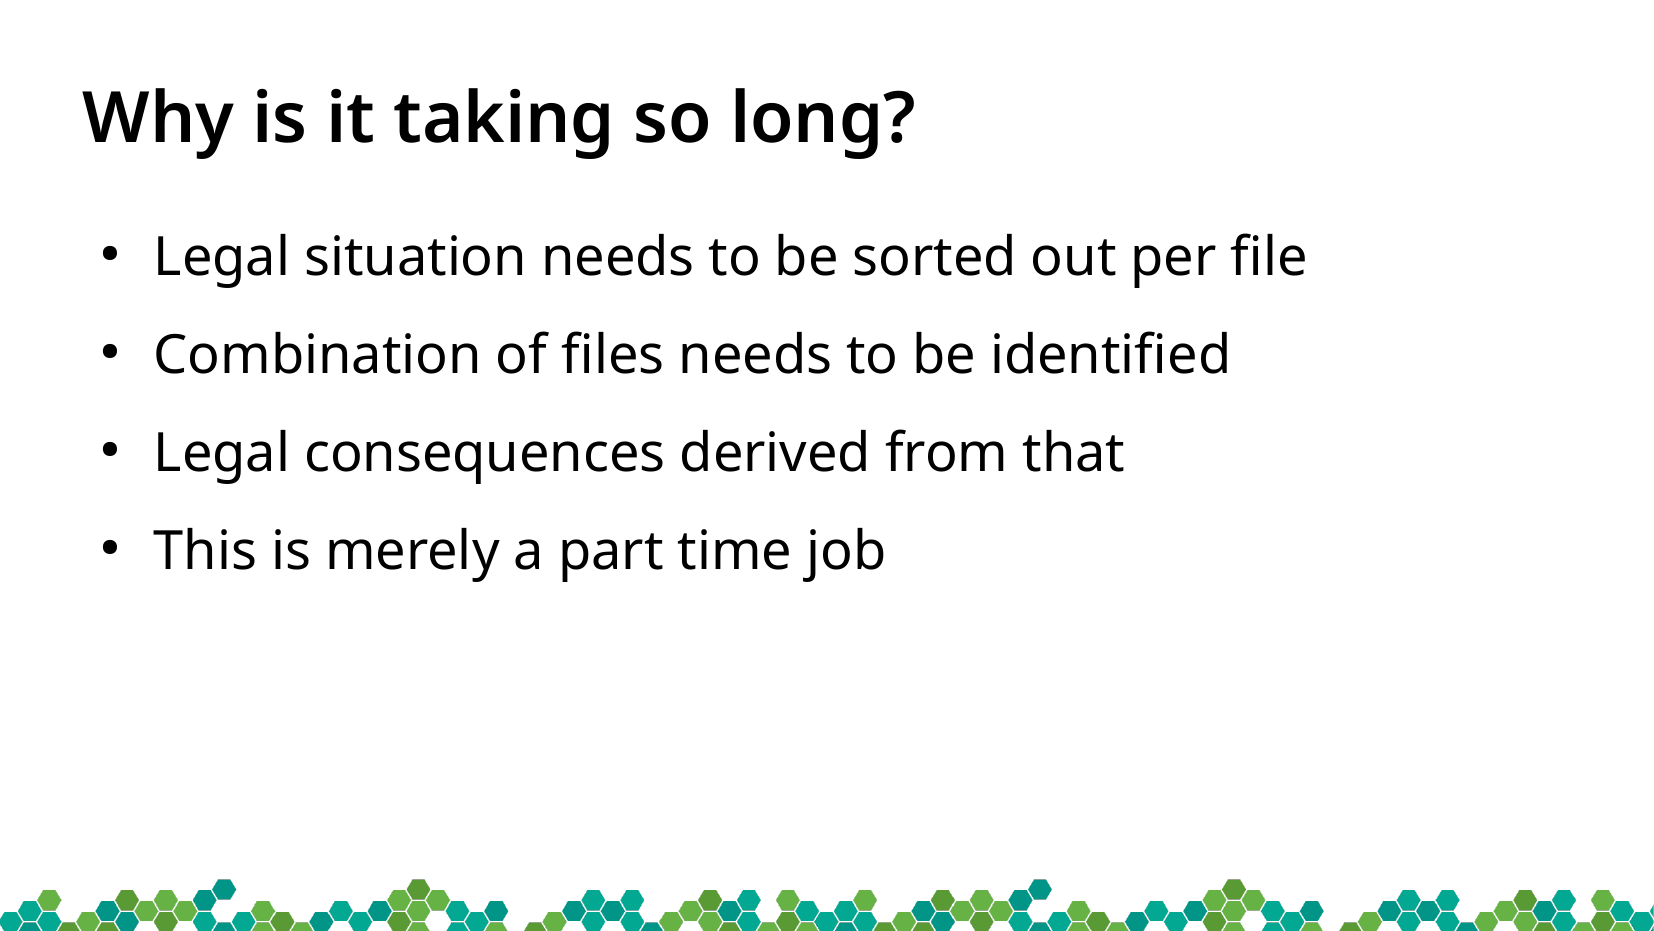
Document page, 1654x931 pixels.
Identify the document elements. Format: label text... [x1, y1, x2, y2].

picture [0, 871, 1654, 931]
title Why is it taking so long? [82, 37, 1571, 193]
list Legal situation needs to be sorted out per file Combination of files needs to be identified Legal consequences derived from that This is merely a part time job [82, 217, 1571, 758]
